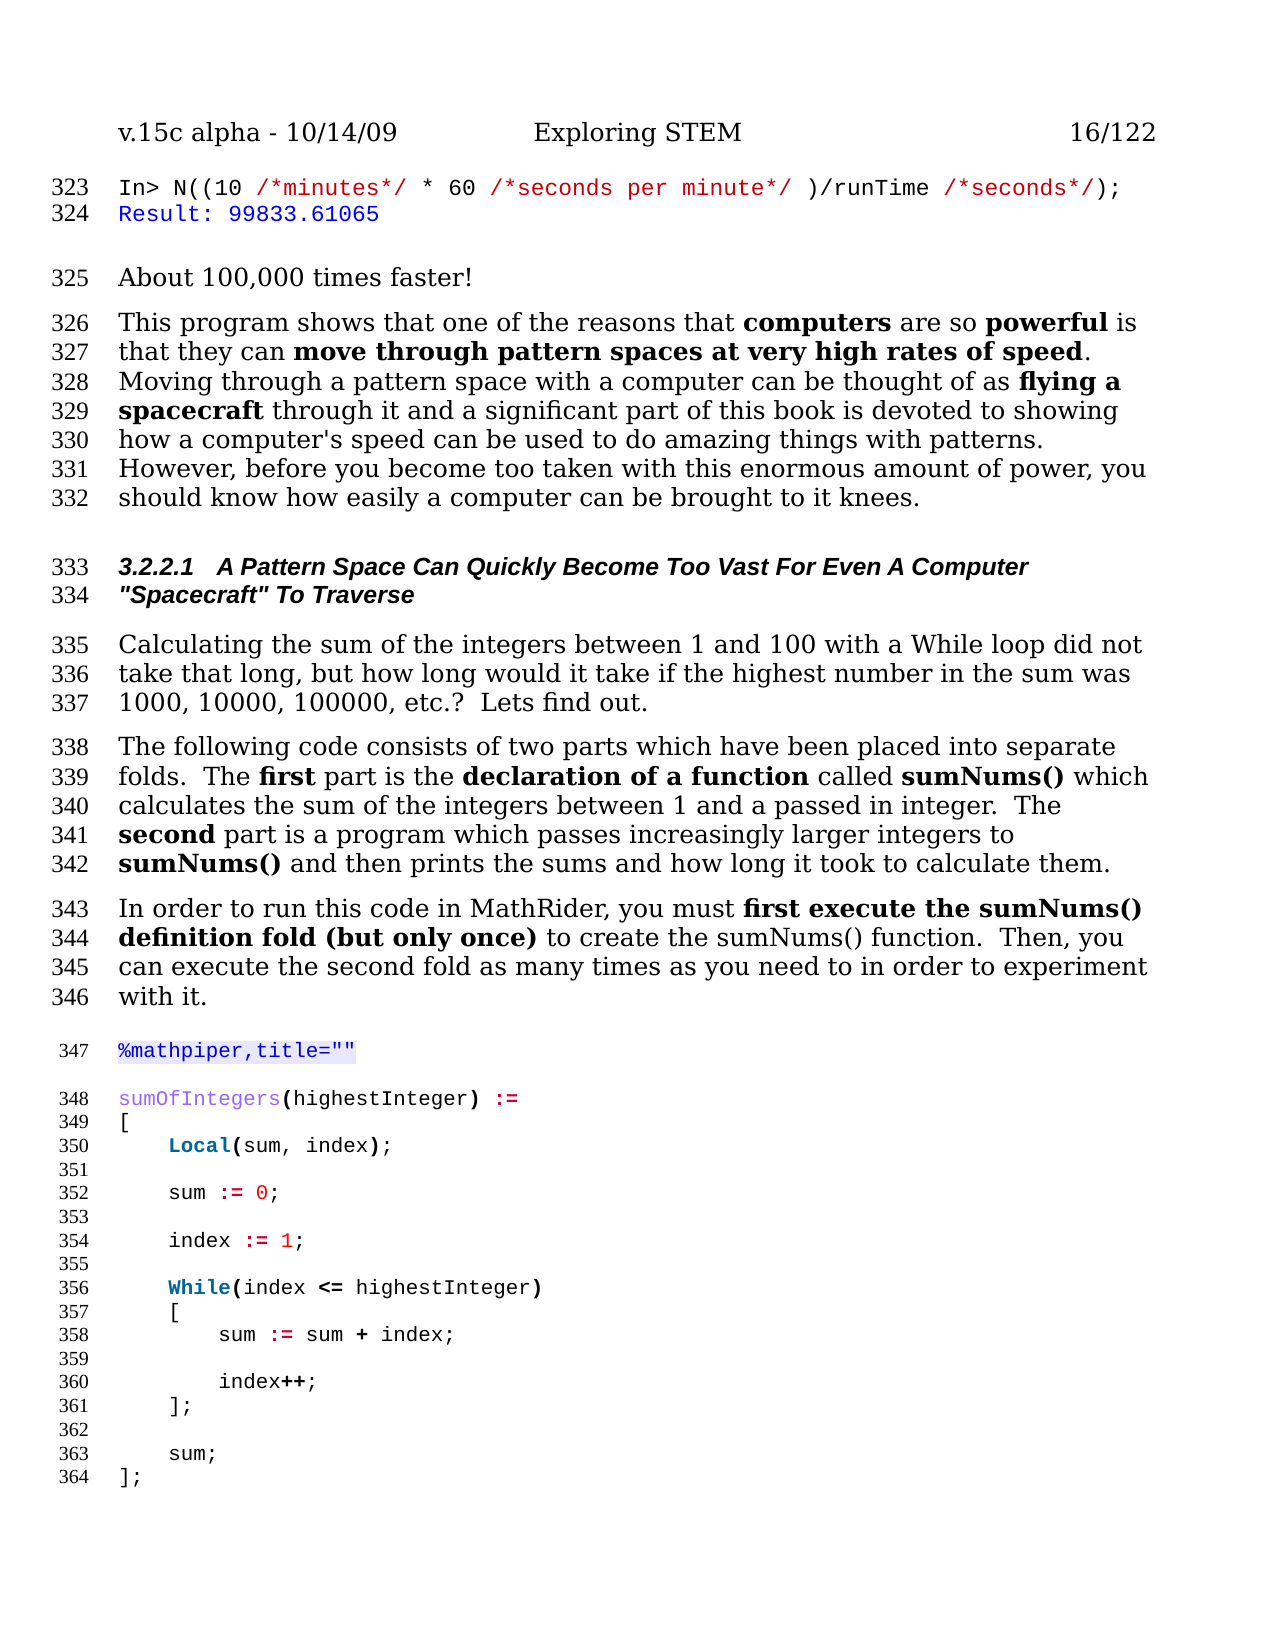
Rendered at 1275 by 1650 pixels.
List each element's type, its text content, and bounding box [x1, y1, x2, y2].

text About 100,000 times faster! [118, 263, 1157, 293]
text The following code consists of two parts which have been placed into separate folds. The first part is the declaration of a function called sumNums() which calculates the sum of the integers between 1 and a passed in integer. The second part is a program which passes increasingly larger integers to sumNums() and then prints the sums and how long it took to calculate them. [118, 732, 1157, 879]
text %mathpiper,title="" [118, 1041, 1157, 1064]
subtitle A Pattern Space Can Quickly Become Too Vast For Even A Computer "Spacecraft" To Traverse [118, 552, 1157, 609]
text This program shows that one of the reasons that computers are so powerful is that they can move through pattern spaces at very high rates of speed. Moving through a pattern space with a computer can be thought of as flying a spacecraft through it and a significant part of this book is devoted to showing how a computer's speed can be used to do amazing things with patterns. However, before you become too taken with this enormous amount of power, you should know how easily a computer can be brought to it knees. [118, 308, 1157, 513]
text sum := 0; [118, 1182, 1157, 1206]
text sum := sum + index; [118, 1324, 1157, 1348]
text index++; [118, 1372, 1157, 1395]
text index := 1; [118, 1230, 1157, 1253]
text Local(sum, index); [118, 1135, 1157, 1159]
text ]; [118, 1466, 1157, 1490]
text Calculating the sum of the integers between 1 and 100 with a While loop did not take that long, but how long would it take if the highest number in the sum was 1000, 10000, 100000, etc.? Lets find out. [118, 630, 1157, 717]
text While(index <= highestInteger) [118, 1277, 1157, 1301]
text [ [118, 1301, 1157, 1324]
text ]; [118, 1395, 1157, 1419]
text In> N((10 /*minutes*/ * 60 /*seconds per minute*/ )/runTime /*seconds*/); [118, 177, 1157, 203]
text In order to run this code in MathRider, you must first execute the sumNums() definition fold (but only once) to create the sumNums() function. Then, you can execute the second fold as many times as you need to in order to experiment with it. [118, 894, 1157, 1011]
text Result: 99833.61065 [118, 203, 1157, 229]
text sum; [118, 1442, 1157, 1466]
text sumOfIntegers(highestInteger) := [118, 1088, 1157, 1111]
text [ [118, 1111, 1157, 1135]
